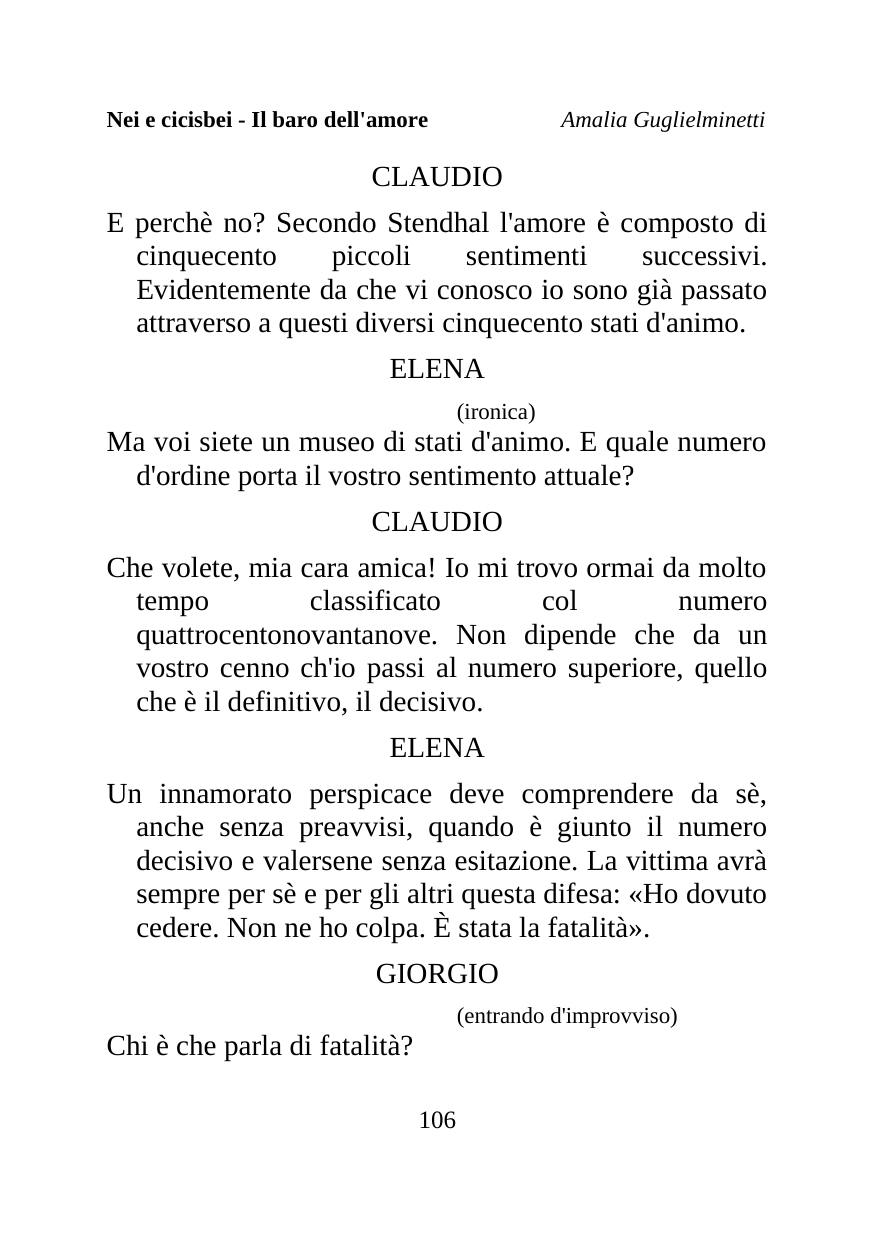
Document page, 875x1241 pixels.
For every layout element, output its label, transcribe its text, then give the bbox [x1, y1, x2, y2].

text ELENA [106, 352, 768, 385]
text Ma voi siete un museo di stati d'animo. E quale numero d'ordine porta il vostro sentimento attuale? [106, 424, 768, 491]
text Un innamorato perspicace deve comprendere da sè, anche senza preavvisi, quando è giunto il numero decisivo e valersene senza esitazione. La vittima avrà sempre per sè e per gli altri questa difesa: «Ho dovuto cedere. Non ne ho colpa. È stata la fatalità». [106, 776, 768, 944]
text (ironica) [457, 398, 768, 424]
text Chi è che parla di fatalità? [106, 1028, 768, 1062]
text E perchè no? Secondo Stendhal l'amore è composto di cinquecento piccoli sentimenti successivi. Evidentemente da che vi conosco io sono già passato attraverso a questi diversi cinquecento stati d'animo. [106, 205, 768, 339]
text GIORGIO [106, 956, 768, 990]
text (entrando d'improvviso) [457, 1002, 768, 1028]
text ELENA [106, 730, 768, 763]
text CLAUDIO [106, 159, 768, 192]
text Che volete, mia cara amica! Io mi trovo ormai da molto tempo classificato col numero quattrocentonovantanove. Non dipende che da un vostro cenno ch'io passi al numero superiore, quello che è il definitivo, il decisivo. [106, 550, 768, 717]
text CLAUDIO [106, 504, 768, 537]
